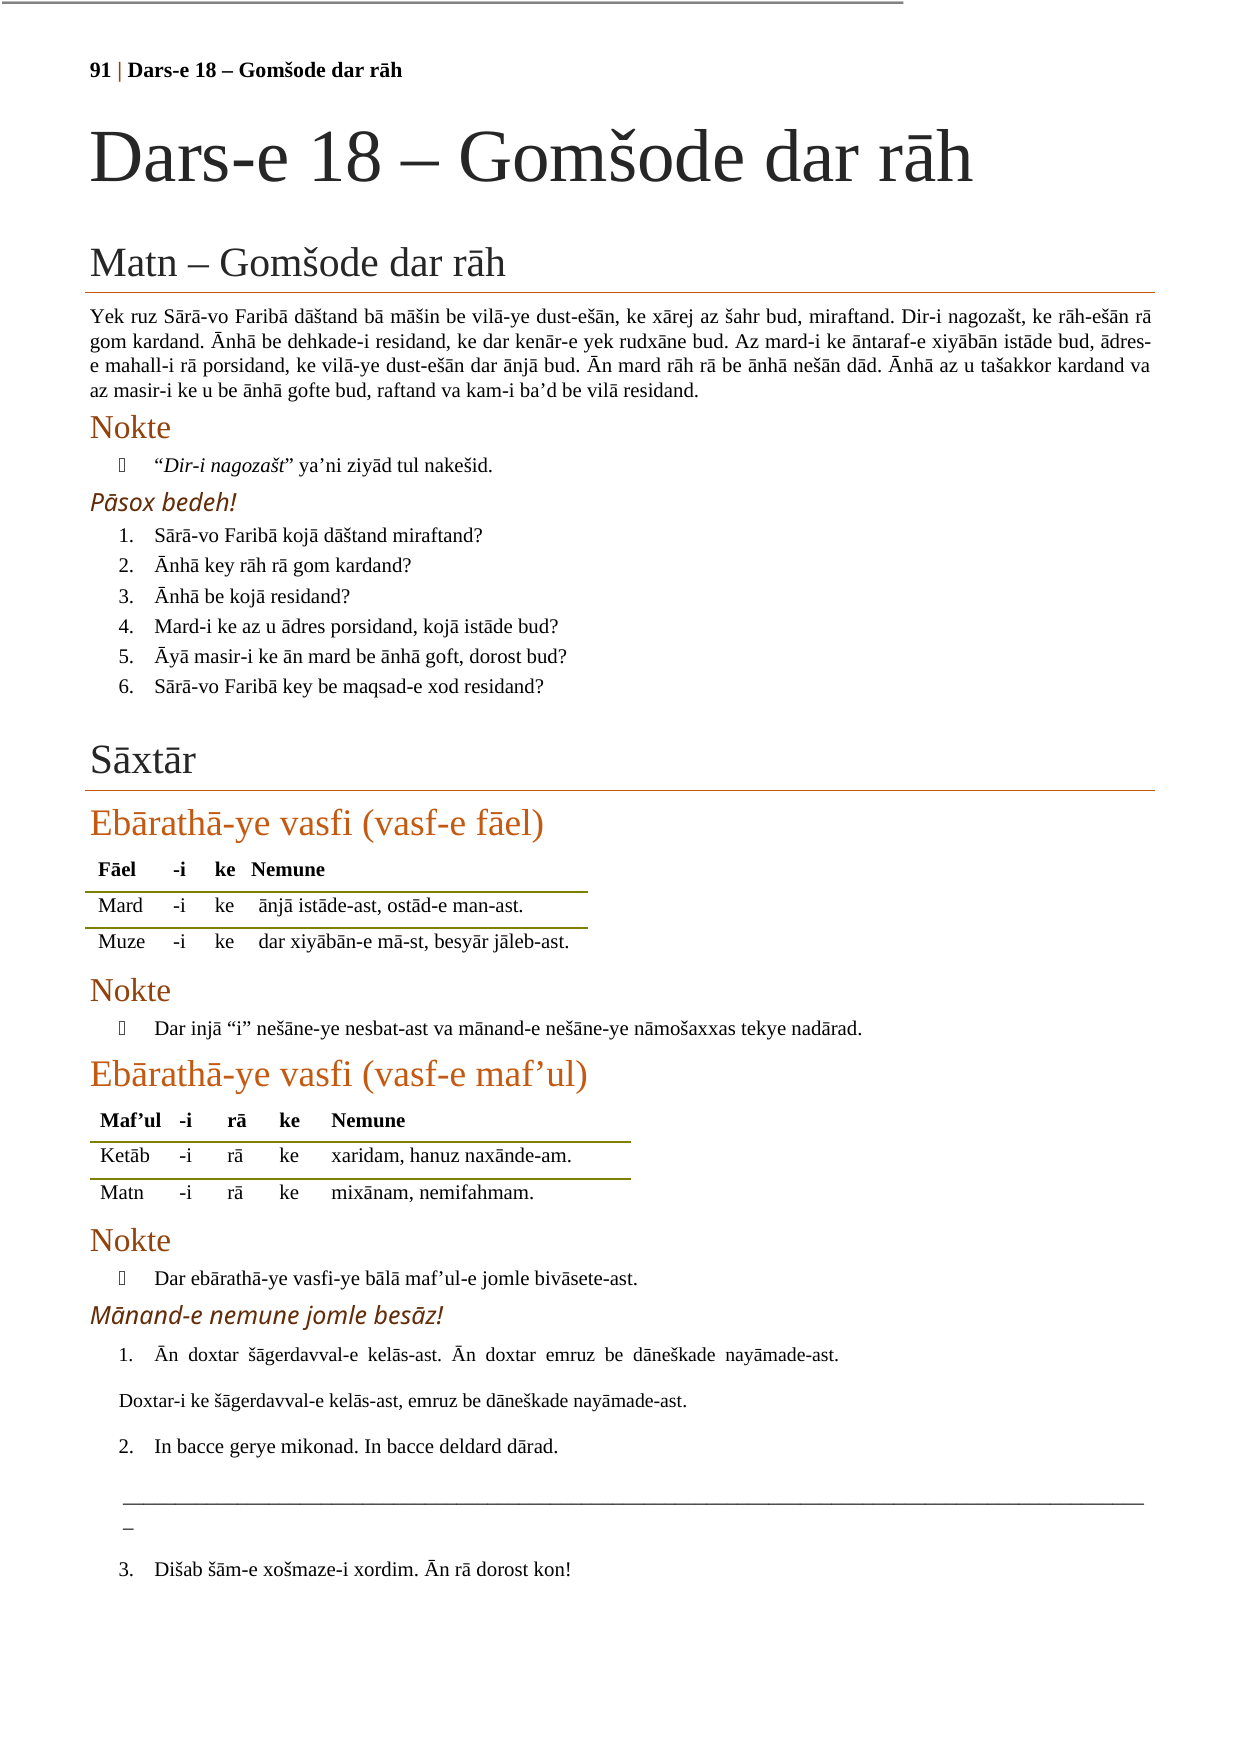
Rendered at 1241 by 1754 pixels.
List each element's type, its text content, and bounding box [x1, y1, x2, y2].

text Ebārathā‐ye vasfi (vasf‐e fāel) [89, 801, 1153, 844]
list Sārā‐vo Faribā kojā dāštand miraftand? [118, 523, 1153, 547]
table_cell ke [200, 893, 246, 922]
table_cell ke [200, 929, 246, 958]
text Pāsox bedeh! [89, 484, 1153, 518]
text Yek ruz Sārā‐vo Faribā dāštand bā māšin be vilā‐ye dust‐ešān, ke xārej az šahr bud, miraftand. Dir‐i nagozašt, ke rāh‐ešān rā gom kardand. Ānhā be dehkade‐i residand, ke dar kenār‐e yek rudxāne bud. Az mard‐i ke āntaraf‐e xiyābān istāde bud, ādres‐ e mahall‐i rā porsidand, ke vilā‐ye dust‐ešān dar ānjā bud. Ān mard rāh rā be ānhā nešān dād. Ānhā az u tašakkor kardand va az masir‐i ke u be ānhā gofte bud, raftand va kam‐i ba’d be vilā residand. [89, 304, 1153, 402]
table_cell [90, 1135, 169, 1141]
table_cell mixānam, nemifahmam. [315, 1180, 631, 1209]
table_header ‐i [158, 857, 200, 885]
text 91 | Dars‐e 18 – Gomšode dar rāh [89, 57, 1153, 82]
table_cell Mard [85, 893, 158, 922]
text Nokte [89, 970, 1153, 1008]
table_cell Ketāb [90, 1143, 169, 1172]
table_cell rā [208, 1180, 262, 1209]
table_cell ‐i [158, 929, 200, 958]
text Nokte [89, 407, 1153, 445]
text Nokte [89, 1221, 1153, 1259]
table_cell [208, 1172, 262, 1178]
table_cell [158, 885, 200, 891]
table_header ‐i [169, 1108, 208, 1135]
table_cell [263, 1135, 314, 1141]
table_cell [200, 885, 246, 891]
table_header Maf’ul [90, 1108, 169, 1135]
table_header Fāel [85, 857, 158, 885]
list Dar injā “i” nešāne‐ye nesbat‐ast va mānand‐e nešāne‐ye nāmošaxxas tekye nadārad. [118, 1016, 1153, 1040]
table_cell Matn [90, 1180, 169, 1209]
table_cell [263, 1172, 314, 1178]
text Matn – Gomšode dar rāh [89, 237, 1153, 285]
text ___________________________________________________________________________________________________ [123, 1483, 1153, 1532]
table_cell [85, 922, 158, 927]
list “Dir‐i nagozašt” ya’ni ziyād tul nakešid. [118, 453, 1153, 477]
table_cell [85, 885, 158, 891]
table_cell [90, 1172, 169, 1178]
table_cell [315, 1172, 631, 1178]
list Ānhā be kojā residand? [118, 584, 1153, 608]
table_cell rā [208, 1143, 262, 1172]
text [0, 0, 905, 6]
table_cell ke [263, 1143, 314, 1172]
text Mānand‐e nemune jomle besāz! [89, 1298, 1153, 1332]
list Dišab šām‐e xošmaze‐i xordim. Ān rā dorost kon! [118, 1557, 1153, 1581]
table_cell [315, 1135, 631, 1141]
table_cell [158, 922, 200, 927]
table_header rā [208, 1108, 262, 1135]
table_cell xaridam, hanuz naxānde‐am. [315, 1143, 631, 1172]
list In bacce gerye mikonad. In bacce deldard dārad. [118, 1434, 1153, 1458]
list Sārā‐vo Faribā key be maqsad‐e xod residand? [118, 674, 1153, 698]
text Ebārathā‐ye vasfi (vasf‐e maf’ul) [89, 1051, 1153, 1094]
table_cell dar xiyābān‐e mā‐st, besyār jāleb‐ast. [246, 929, 587, 958]
table_cell ‐i [169, 1180, 208, 1209]
table_cell [169, 1135, 208, 1141]
table_cell Muze [85, 929, 158, 958]
table_header ke Nemune [200, 857, 587, 885]
text Sāxtār [89, 734, 1153, 782]
table_header ke [263, 1108, 314, 1135]
table_cell [169, 1172, 208, 1178]
list Āyā masir‐i ke ān mard be ānhā goft, dorost bud? [118, 644, 1153, 668]
table_cell [246, 885, 587, 891]
table_cell ānjā istāde‐ast, ostād‐e man‐ast. [246, 893, 587, 922]
list Ān doxtar šāgerdavval‐e kelās‐ast. Ān doxtar emruz be dāneškade nayāmade‐ast. Doxtar‐i ke šāgerdavval‐e kelās‐ast, emruz be dāneškade nayāmade‐ast. [118, 1343, 840, 1411]
table_cell ‐i [169, 1143, 208, 1172]
table_header Nemune [315, 1108, 631, 1135]
table_cell [200, 922, 246, 927]
text Dars‐e 18 – Gomšode dar rāh [89, 111, 1153, 197]
list Mard‐i ke az u ādres porsidand, kojā istāde bud? [118, 614, 1153, 638]
list Ānhā key rāh rā gom kardand? [118, 553, 1153, 577]
table_cell [208, 1135, 262, 1141]
table_cell ke [263, 1180, 314, 1209]
table_cell ‐i [158, 893, 200, 922]
table_cell [246, 922, 587, 927]
list Dar ebārathā‐ye vasfi‐ye bālā maf’ul‐e jomle bivāsete‐ast. [118, 1266, 1153, 1290]
